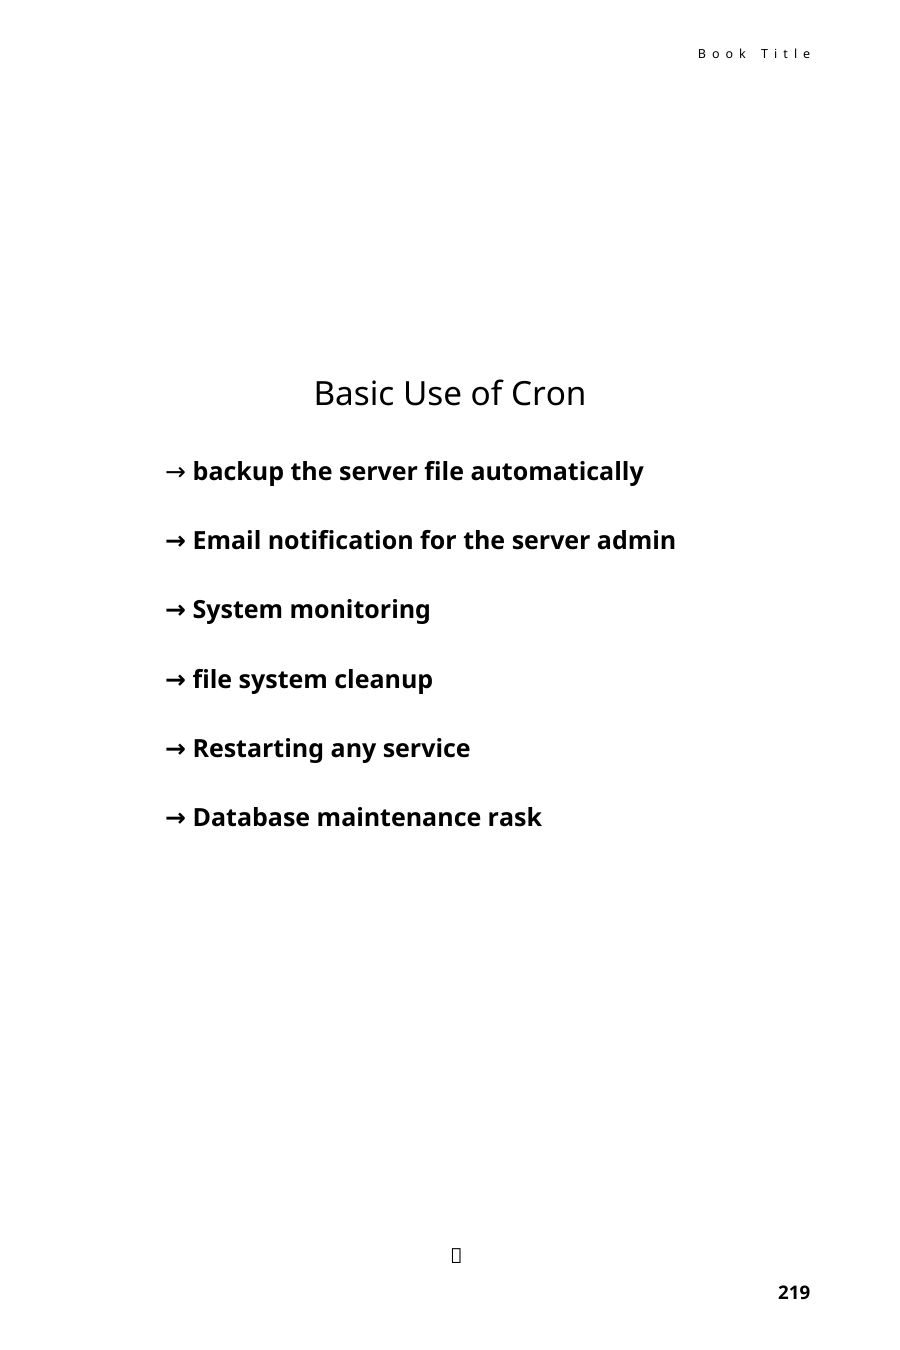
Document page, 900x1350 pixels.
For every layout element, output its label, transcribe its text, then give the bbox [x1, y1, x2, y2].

text → Email notification for the server admin [90, 523, 735, 557]
text → file system cleanup [90, 661, 735, 695]
text → Database maintenance rask [90, 800, 735, 834]
text → backup the server file automatically [90, 453, 735, 488]
text Basic Use of Cron [90, 369, 810, 415]
text → System monitoring [90, 592, 735, 626]
text → Restarting any service [90, 731, 735, 765]
